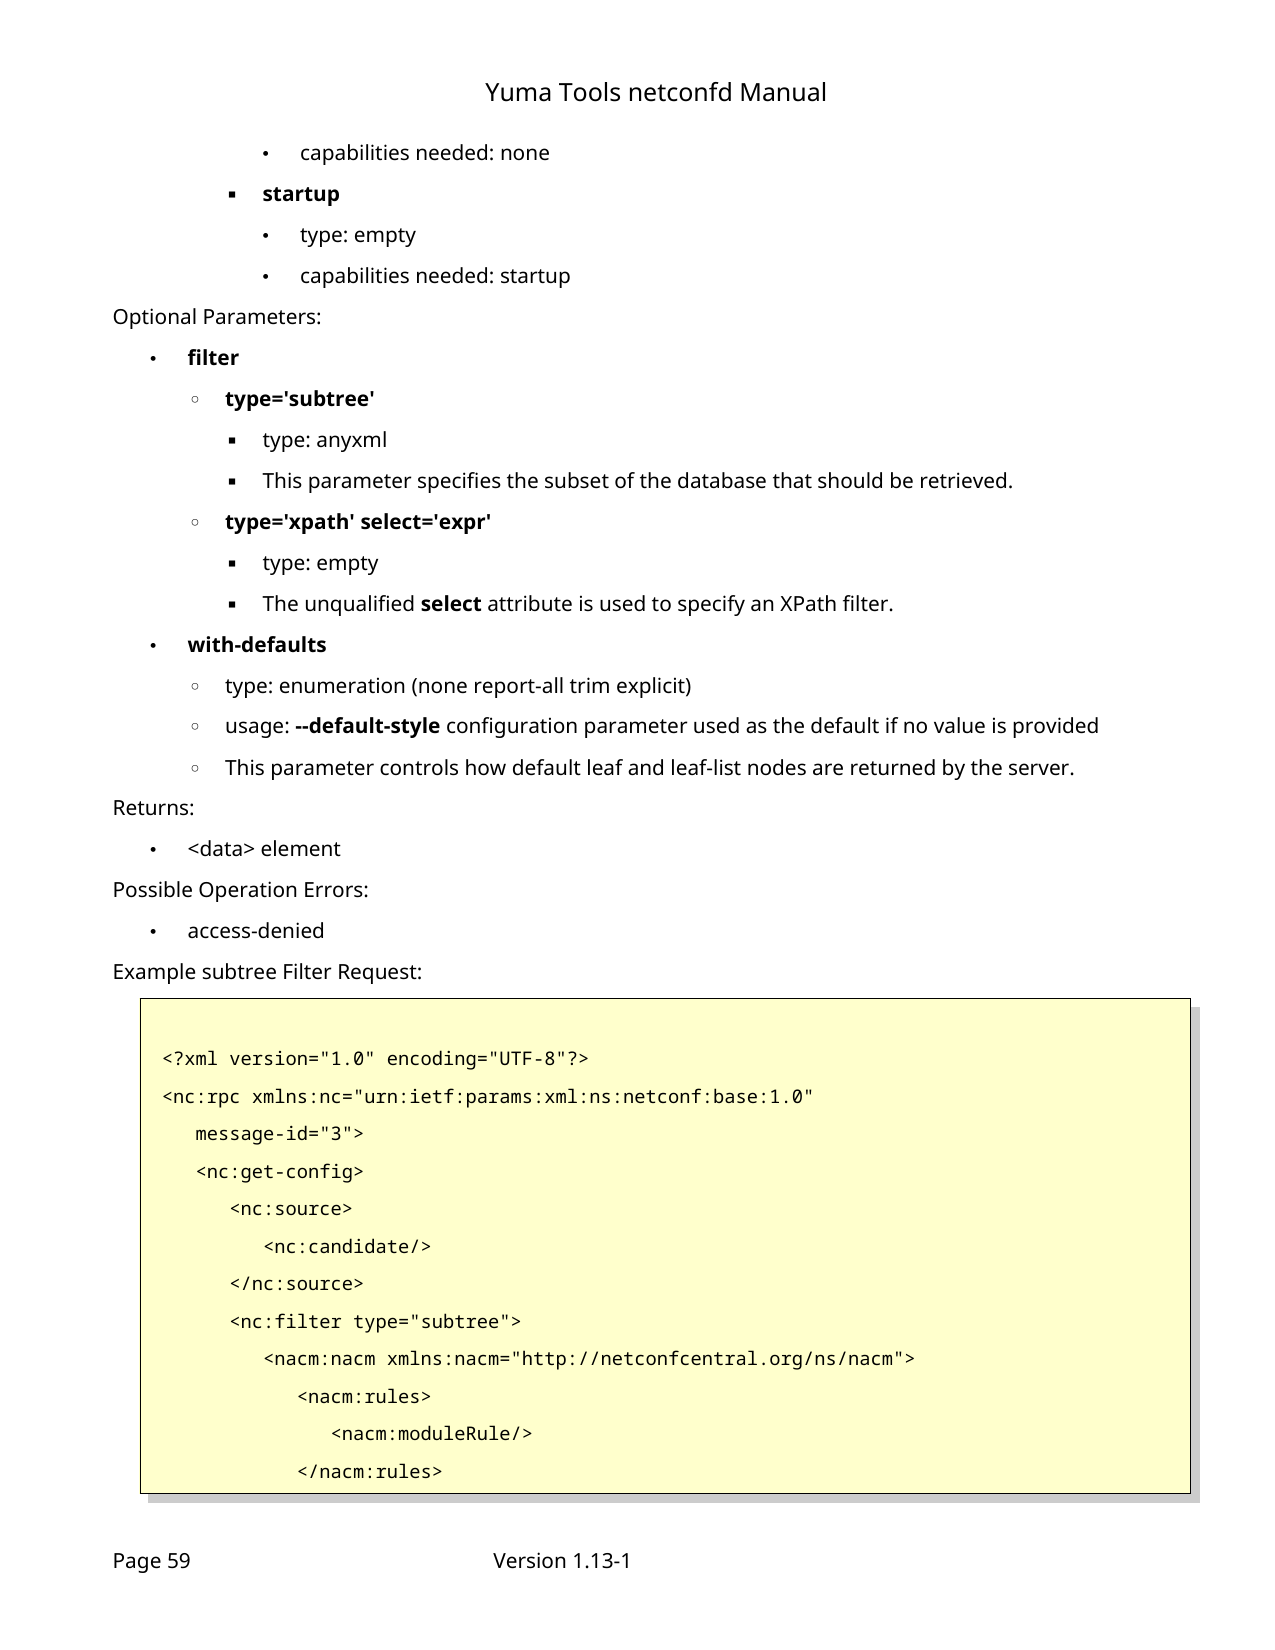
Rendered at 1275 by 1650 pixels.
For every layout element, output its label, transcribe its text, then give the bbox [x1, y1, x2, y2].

text <nc:source> [141, 1186, 1190, 1221]
text Example subtree Filter Request: [112, 957, 1200, 986]
text Optional Parameters: [112, 302, 1200, 331]
list type='subtree' [187, 384, 1200, 413]
list capabilities needed: startup [262, 261, 1200, 290]
text Returns: [112, 793, 1200, 822]
list type: empty [225, 548, 1200, 576]
text <nc:rpc xmlns:nc="urn:ietf:params:xml:ns:netconf:base:1.0" [141, 1073, 1190, 1109]
list access-denied [150, 916, 1200, 945]
list filter [150, 343, 1200, 372]
list The unqualified select attribute is used to specify an XPath filter. [225, 589, 1200, 617]
text <?xml version="1.0" encoding="UTF-8"?> [141, 1036, 1190, 1071]
text Possible Operation Errors: [112, 875, 1200, 904]
list type: anyxml [225, 425, 1200, 453]
list startup [225, 179, 1200, 208]
list This parameter controls how default leaf and leaf-list nodes are returned by the server. [187, 753, 1200, 781]
list <data> element [150, 834, 1200, 863]
list type: enumeration (none report-all trim explicit) [187, 671, 1200, 699]
text <nacm:nacm xmlns:nacm="http://netconfcentral.org/ns/nacm"> [141, 1336, 1190, 1371]
text </nc:source> [141, 1261, 1190, 1296]
list capabilities needed: none [262, 138, 1200, 167]
text <nc:filter type="subtree"> [141, 1298, 1190, 1334]
text </nacm:rules> [141, 1448, 1190, 1493]
text <nc:get-config> [141, 1148, 1190, 1184]
text message-id="3"> [141, 1111, 1190, 1146]
text <nc:candidate/> [141, 1223, 1190, 1259]
list usage: --default-style configuration parameter used as the default if no value is provided [187, 712, 1200, 740]
text <nacm:moduleRule/> [141, 1411, 1190, 1446]
list type: empty [262, 220, 1200, 249]
list This parameter specifies the subset of the database that should be retrieved. [225, 466, 1200, 494]
list with-defaults [150, 630, 1200, 658]
text <nacm:rules> [141, 1373, 1190, 1409]
list type='xpath' select='expr' [187, 507, 1200, 535]
